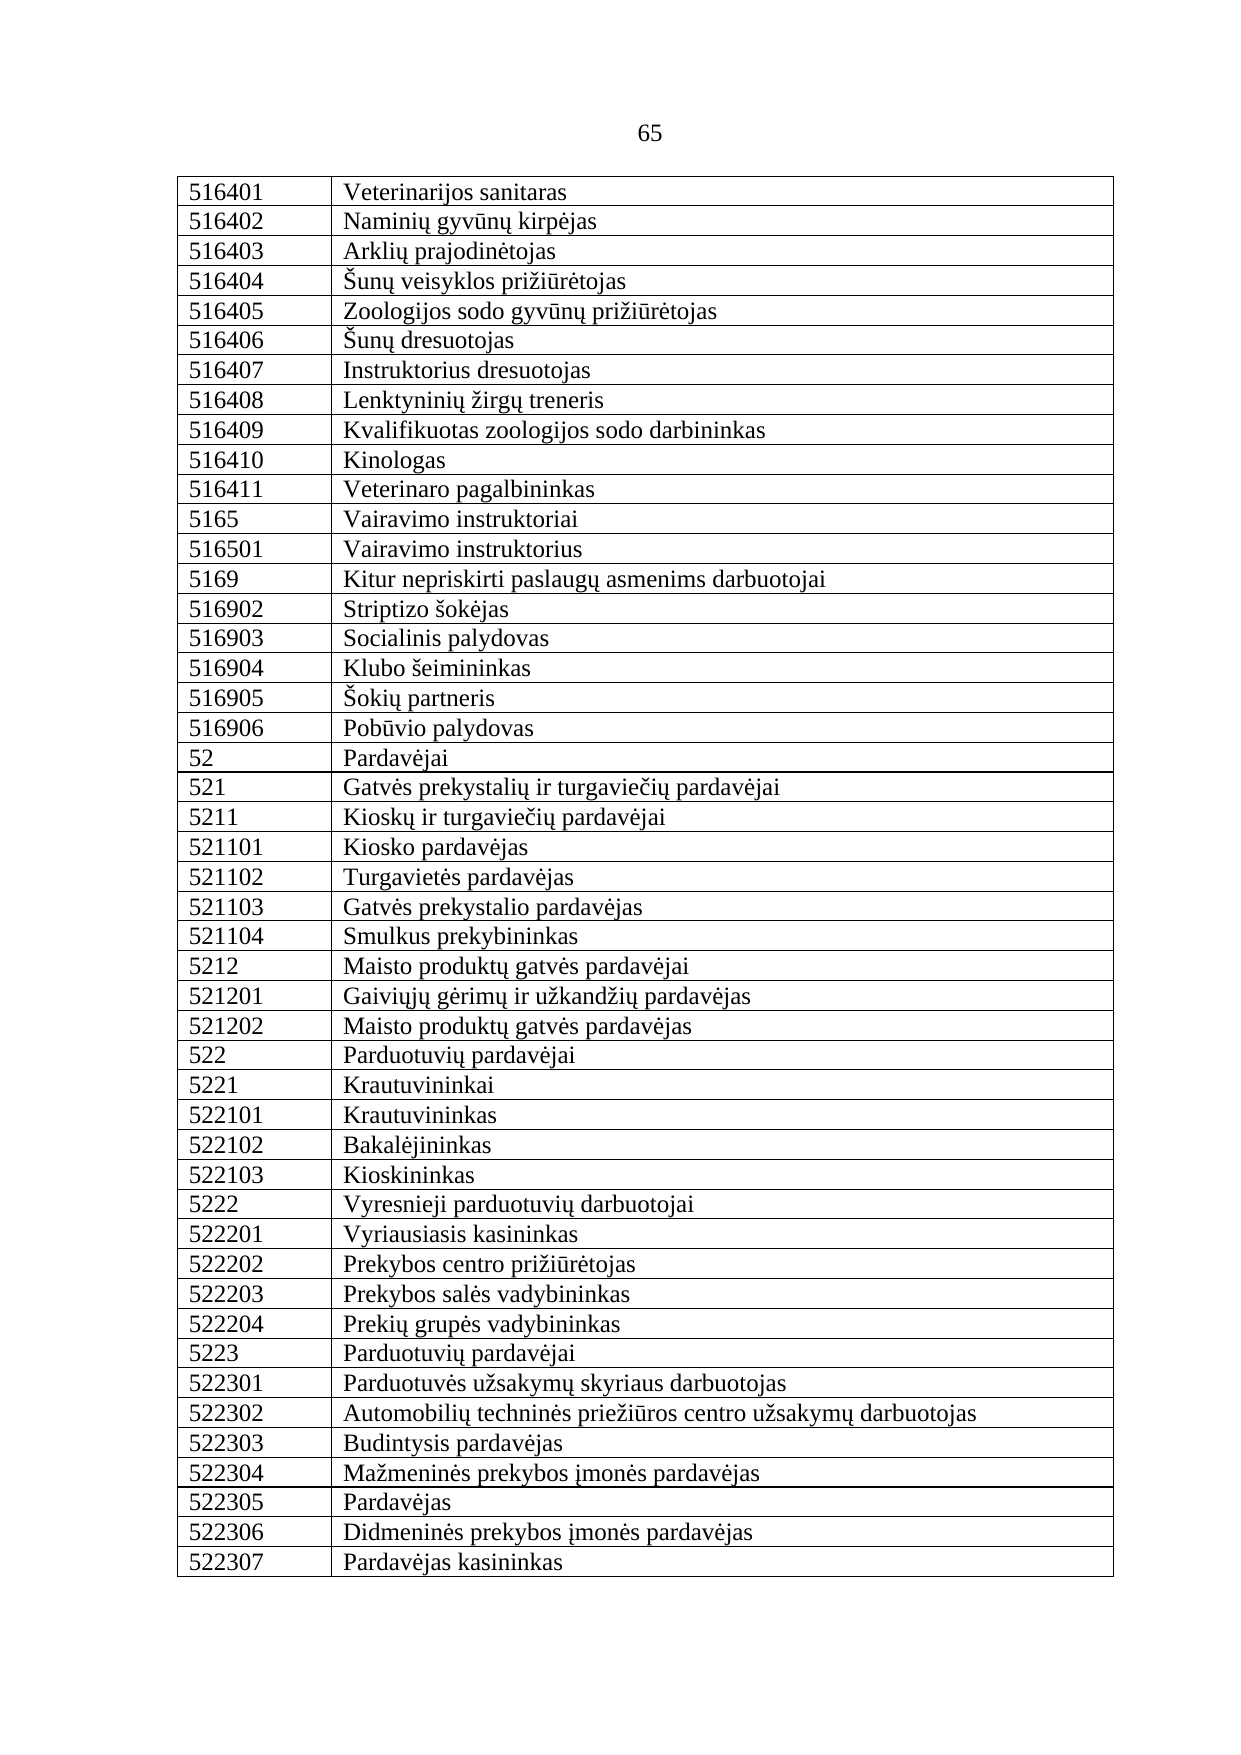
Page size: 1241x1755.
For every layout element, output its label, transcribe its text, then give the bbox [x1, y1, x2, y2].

table_cell [1114, 771, 1119, 801]
table_cell 521104 [178, 921, 331, 950]
table_cell Lenktyninių žirgų treneris [332, 385, 1113, 414]
table_cell [1114, 1338, 1119, 1367]
table_cell 5222 [178, 1190, 331, 1218]
table_cell 522 [178, 1041, 331, 1069]
table_cell [1114, 1189, 1119, 1218]
table_cell 5223 [178, 1339, 331, 1367]
table_cell 522303 [178, 1428, 331, 1457]
table_cell 522201 [178, 1219, 331, 1248]
table_cell 5212 [178, 951, 331, 980]
table_cell 516403 [178, 236, 331, 265]
table_cell 522202 [178, 1249, 331, 1278]
table_cell Vyriausiasis kasininkas [332, 1219, 1113, 1248]
table_cell Gaiviųjų gėrimų ir užkandžių pardavėjas [332, 981, 1113, 1010]
table_cell Krautuvininkas [332, 1100, 1113, 1129]
table_cell [1114, 1516, 1119, 1546]
table_cell [1114, 861, 1119, 891]
table_cell 516407 [178, 355, 331, 384]
table_cell [1114, 742, 1119, 771]
table_cell 516406 [178, 326, 331, 354]
table_cell Mažmeninės prekybos įmonės pardavėjas [332, 1458, 1113, 1486]
table_cell Socialinis palydovas [332, 624, 1113, 652]
table_cell Veterinaro pagalbininkas [332, 475, 1113, 503]
table_cell Maisto produktų gatvės pardavėjai [332, 951, 1113, 980]
table_cell [1114, 1129, 1119, 1159]
table_cell 516410 [178, 445, 331, 473]
table_cell [1114, 1040, 1119, 1069]
table_cell [1114, 1308, 1119, 1337]
table_cell [1114, 176, 1119, 205]
table_cell [1114, 235, 1119, 265]
table_cell 522305 [178, 1488, 331, 1516]
table_cell Parduotuvių pardavėjai [332, 1339, 1113, 1367]
table_cell [1114, 1218, 1119, 1248]
table_cell [1114, 1010, 1119, 1039]
table_cell Šunų veisyklos prižiūrėtojas [332, 266, 1113, 295]
table_cell Naminių gyvūnų kirpėjas [332, 206, 1113, 235]
table_cell [1114, 1248, 1119, 1278]
table_cell 516409 [178, 415, 331, 444]
table_cell Veterinarijos sanitaras [332, 177, 1113, 205]
table_cell Šokių partneris [332, 683, 1113, 712]
table_cell Kvalifikuotas zoologijos sodo darbininkas [332, 415, 1113, 444]
table_cell 521102 [178, 862, 331, 891]
table_cell [1114, 354, 1119, 384]
table_cell 516904 [178, 653, 331, 682]
table_cell [1114, 593, 1119, 622]
table_cell Kiosko pardavėjas [332, 832, 1113, 861]
table_cell Krautuvininkai [332, 1070, 1113, 1099]
table_cell Automobilių techninės priežiūros centro užsakymų darbuotojas [332, 1398, 1113, 1427]
table_cell [1114, 444, 1119, 473]
table_cell 522204 [178, 1309, 331, 1337]
table_cell Instruktorius dresuotojas [332, 355, 1113, 384]
table_cell [1114, 474, 1119, 503]
table_cell 5169 [178, 564, 331, 593]
table_cell [1114, 980, 1119, 1010]
table_cell Pardavėjai [332, 743, 1113, 771]
table_cell Kioskininkas [332, 1160, 1113, 1188]
table_cell Prekybos salės vadybininkas [332, 1279, 1113, 1308]
table_cell Gatvės prekystalių ir turgaviečių pardavėjai [332, 773, 1113, 801]
table_cell 516401 [178, 177, 331, 205]
table_cell [1114, 1486, 1119, 1516]
table_cell Vairavimo instruktoriai [332, 504, 1113, 533]
table_cell [1114, 533, 1119, 563]
table_cell Pardavėjas [332, 1488, 1113, 1516]
table_cell [1114, 682, 1119, 712]
table_cell [1114, 652, 1119, 682]
table_cell [1114, 384, 1119, 414]
table_cell Prekių grupės vadybininkas [332, 1309, 1113, 1337]
table_cell 521202 [178, 1011, 331, 1039]
table_cell 52 [178, 743, 331, 771]
table_cell [1114, 563, 1119, 593]
table_cell Budintysis pardavėjas [332, 1428, 1113, 1457]
table_cell Striptizo šokėjas [332, 594, 1113, 622]
table_cell [1114, 891, 1119, 920]
table_cell 516411 [178, 475, 331, 503]
table_cell 516501 [178, 534, 331, 563]
table_cell 516408 [178, 385, 331, 414]
table_cell [1114, 1457, 1119, 1486]
table_cell 516902 [178, 594, 331, 622]
table_cell Pobūvio palydovas [332, 713, 1113, 742]
table_cell Kinologas [332, 445, 1113, 473]
table_cell 516405 [178, 296, 331, 324]
table_cell [1114, 1427, 1119, 1457]
table_cell 516404 [178, 266, 331, 295]
table_cell [1114, 1397, 1119, 1427]
table_cell [1114, 295, 1119, 324]
table_cell 522307 [178, 1547, 331, 1576]
table_cell Prekybos centro prižiūrėtojas [332, 1249, 1113, 1278]
table_cell Pardavėjas kasininkas [332, 1547, 1113, 1576]
table_cell [1114, 1367, 1119, 1397]
table_cell [1114, 623, 1119, 652]
table_cell 5221 [178, 1070, 331, 1099]
table_cell [1114, 265, 1119, 295]
table_cell [1114, 1546, 1119, 1576]
table_cell [1114, 1069, 1119, 1099]
table_cell Vairavimo instruktorius [332, 534, 1113, 563]
table_cell [1114, 920, 1119, 950]
table_cell Parduotuvių pardavėjai [332, 1041, 1113, 1069]
table_cell 522301 [178, 1368, 331, 1397]
table_cell 522103 [178, 1160, 331, 1188]
table_cell [1114, 414, 1119, 444]
table_cell Parduotuvės užsakymų skyriaus darbuotojas [332, 1368, 1113, 1397]
table_cell Arklių prajodinėtojas [332, 236, 1113, 265]
table_cell Gatvės prekystalio pardavėjas [332, 892, 1113, 920]
table_cell 5211 [178, 802, 331, 831]
table_cell Šunų dresuotojas [332, 326, 1113, 354]
table_cell Smulkus prekybininkas [332, 921, 1113, 950]
table_cell 522302 [178, 1398, 331, 1427]
table_cell [1114, 801, 1119, 831]
table_cell Zoologijos sodo gyvūnų prižiūrėtojas [332, 296, 1113, 324]
table_cell Klubo šeimininkas [332, 653, 1113, 682]
table_cell 516903 [178, 624, 331, 652]
table_cell 5165 [178, 504, 331, 533]
table_cell [1114, 712, 1119, 742]
table_cell 522102 [178, 1130, 331, 1159]
table_cell 521101 [178, 832, 331, 861]
table_cell Kioskų ir turgaviečių pardavėjai [332, 802, 1113, 831]
table_cell [1114, 950, 1119, 980]
table_cell Kitur nepriskirti paslaugų asmenims darbuotojai [332, 564, 1113, 593]
table_cell 516905 [178, 683, 331, 712]
table_cell [1114, 831, 1119, 861]
table_cell 522306 [178, 1517, 331, 1546]
table_cell 521 [178, 773, 331, 801]
table_cell 522101 [178, 1100, 331, 1129]
table_cell 522203 [178, 1279, 331, 1308]
table_cell 522304 [178, 1458, 331, 1486]
table_cell [1114, 1099, 1119, 1129]
table_cell 521103 [178, 892, 331, 920]
table_cell 521201 [178, 981, 331, 1010]
table_cell Bakalėjininkas [332, 1130, 1113, 1159]
table_cell 516402 [178, 206, 331, 235]
table_cell [1114, 1159, 1119, 1188]
table_cell [1114, 325, 1119, 354]
table_cell [1114, 503, 1119, 533]
table_cell [1114, 205, 1119, 235]
table_cell Didmeninės prekybos įmonės pardavėjas [332, 1517, 1113, 1546]
table_cell 516906 [178, 713, 331, 742]
table_cell Maisto produktų gatvės pardavėjas [332, 1011, 1113, 1039]
table_cell Vyresnieji parduotuvių darbuotojai [332, 1190, 1113, 1218]
table_cell Turgavietės pardavėjas [332, 862, 1113, 891]
table_cell [1114, 1278, 1119, 1308]
